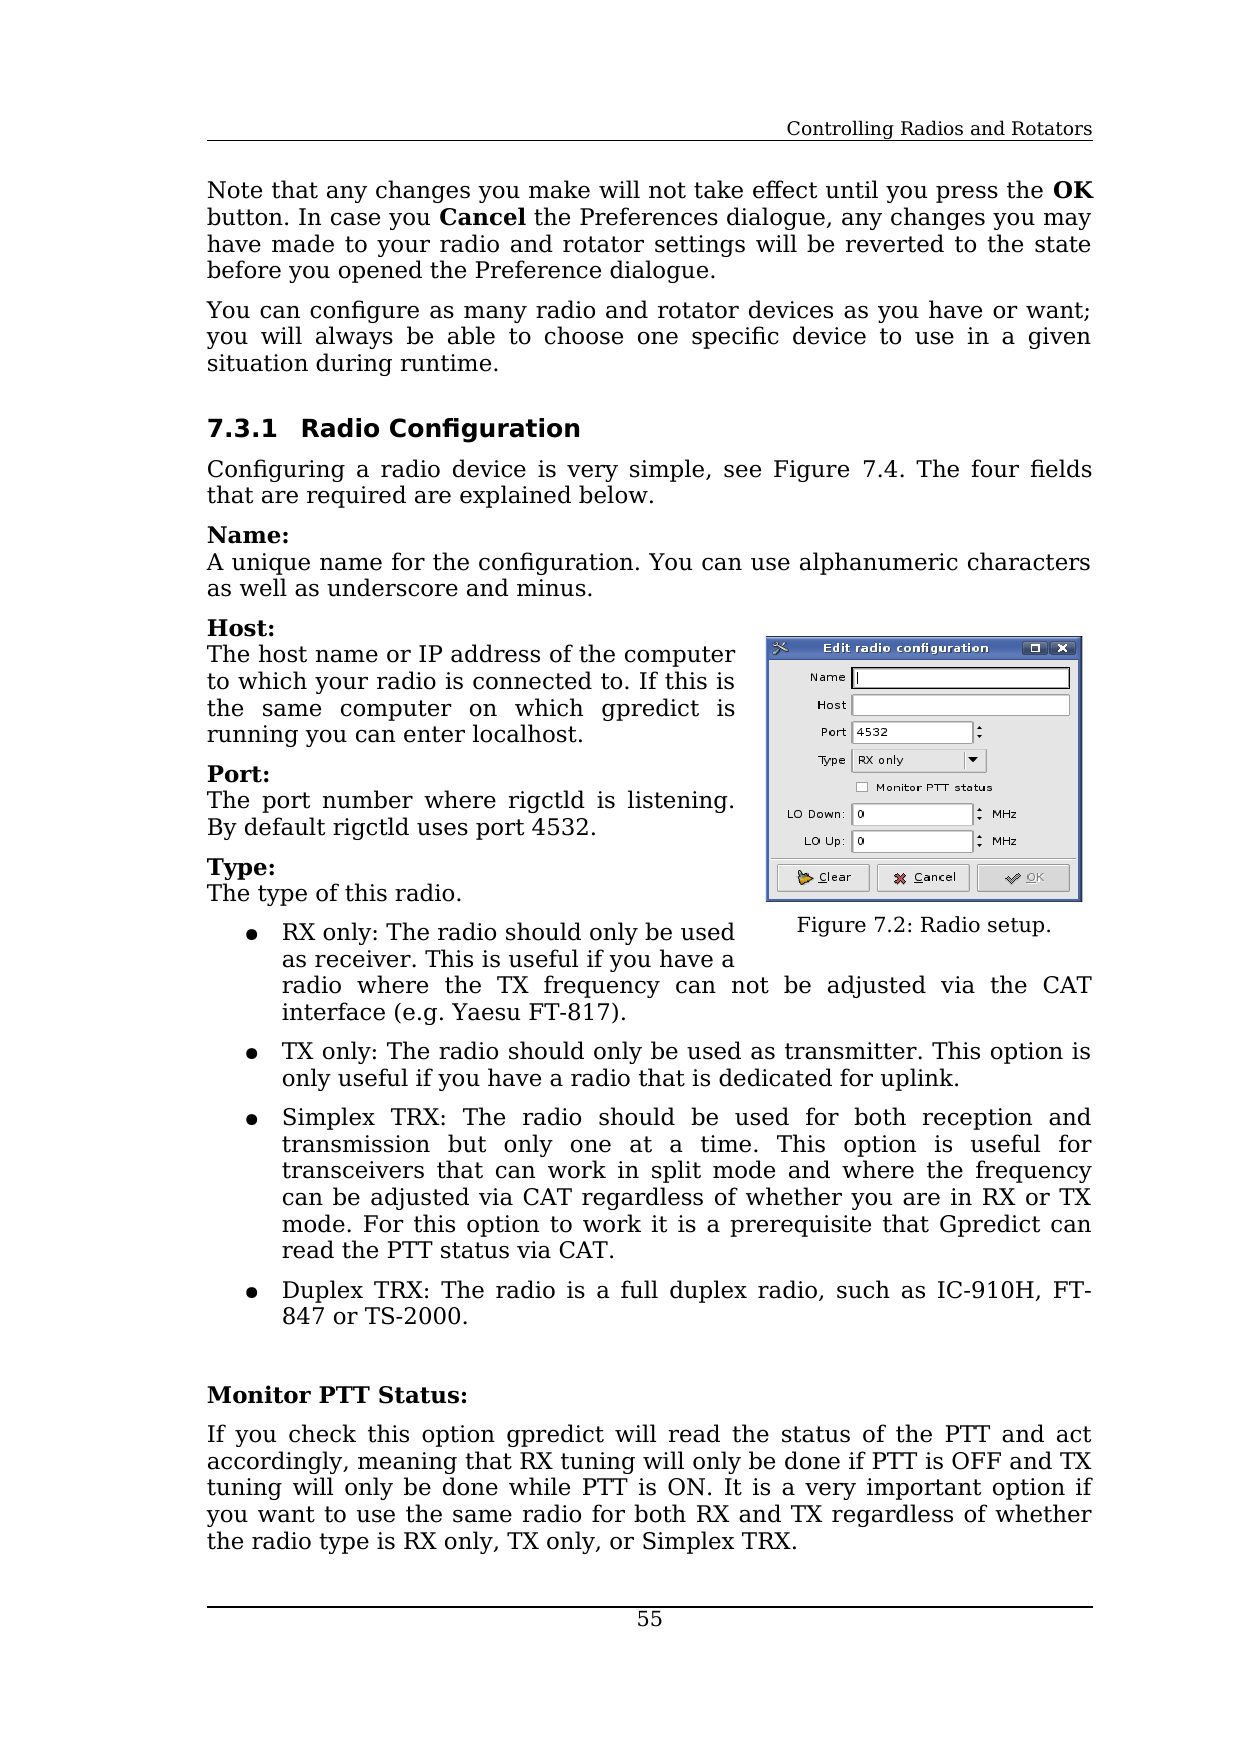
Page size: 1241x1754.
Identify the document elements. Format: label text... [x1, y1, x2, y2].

subtitle Radio Configuration [207, 414, 1093, 443]
text Host: The host name or IP address of the computer to which your radio is connected to. If this is the same computer on which gpredict is running you can enter localhost. [207, 614, 1093, 748]
text Monitor PTT Status: [207, 1382, 1093, 1409]
list Duplex TRX: The radio is a full duplex radio, such as IC-910H, FT-847 or TS-2000. [244, 1277, 1093, 1330]
text You can configure as many radio and rotator devices as you have or want; you will always be able to choose one specific device to use in a given situation during runtime. [207, 297, 1093, 377]
text Name: A unique name for the configuration. You can use alphanumeric characters as well as underscore and minus. [207, 522, 1093, 602]
text Figure 7.2: Radio setup. [766, 902, 1082, 938]
list TX only: The radio should only be used as transmitter. This option is only useful if you have a radio that is dedicated for uplink. [244, 1038, 1093, 1092]
text Configuring a radio device is very simple, see Figure 7.4. The four fields that are required are explained below. [207, 456, 1093, 509]
text Note that any changes you make will not take effect until you press the OK button. In case you Cancel the Preferences dialogue, any changes you may have made to your radio and rotator settings will be reverted to the state before you opened the Preference dialogue. [207, 177, 1093, 284]
list Simplex TRX: The radio should be used for both reception and transmission but only one at a time. This option is useful for transceivers that can work in split mode and where the frequency can be adjusted via CAT regardless of whether you are in RX or TX mode. For this option to work it is a prerequisite that Gpredict can read the PTT status via CAT. [244, 1104, 1093, 1264]
text If you check this option gpredict will read the status of the PTT and act accordingly, meaning that RX tuning will only be done if PTT is OFF and TX tuning will only be done while PTT is ON. It is a very important option if you want to use the same radio for both RX and TX regardless of whether the radio type is RX only, TX only, or Simplex TRX. [207, 1421, 1093, 1554]
text Type: The type of this radio. [207, 853, 766, 907]
text [1082, 853, 1093, 907]
text Port: The port number where rigctld is listening. By default rigctld uses port 4532. [207, 761, 765, 841]
list RX only: The radio should only be used as receiver. This is useful if you have a radio where the TX frequency can not be adjusted via the CAT interface (e.g. Yaesu FT-817). [244, 919, 1093, 1026]
picture [765, 636, 1083, 902]
